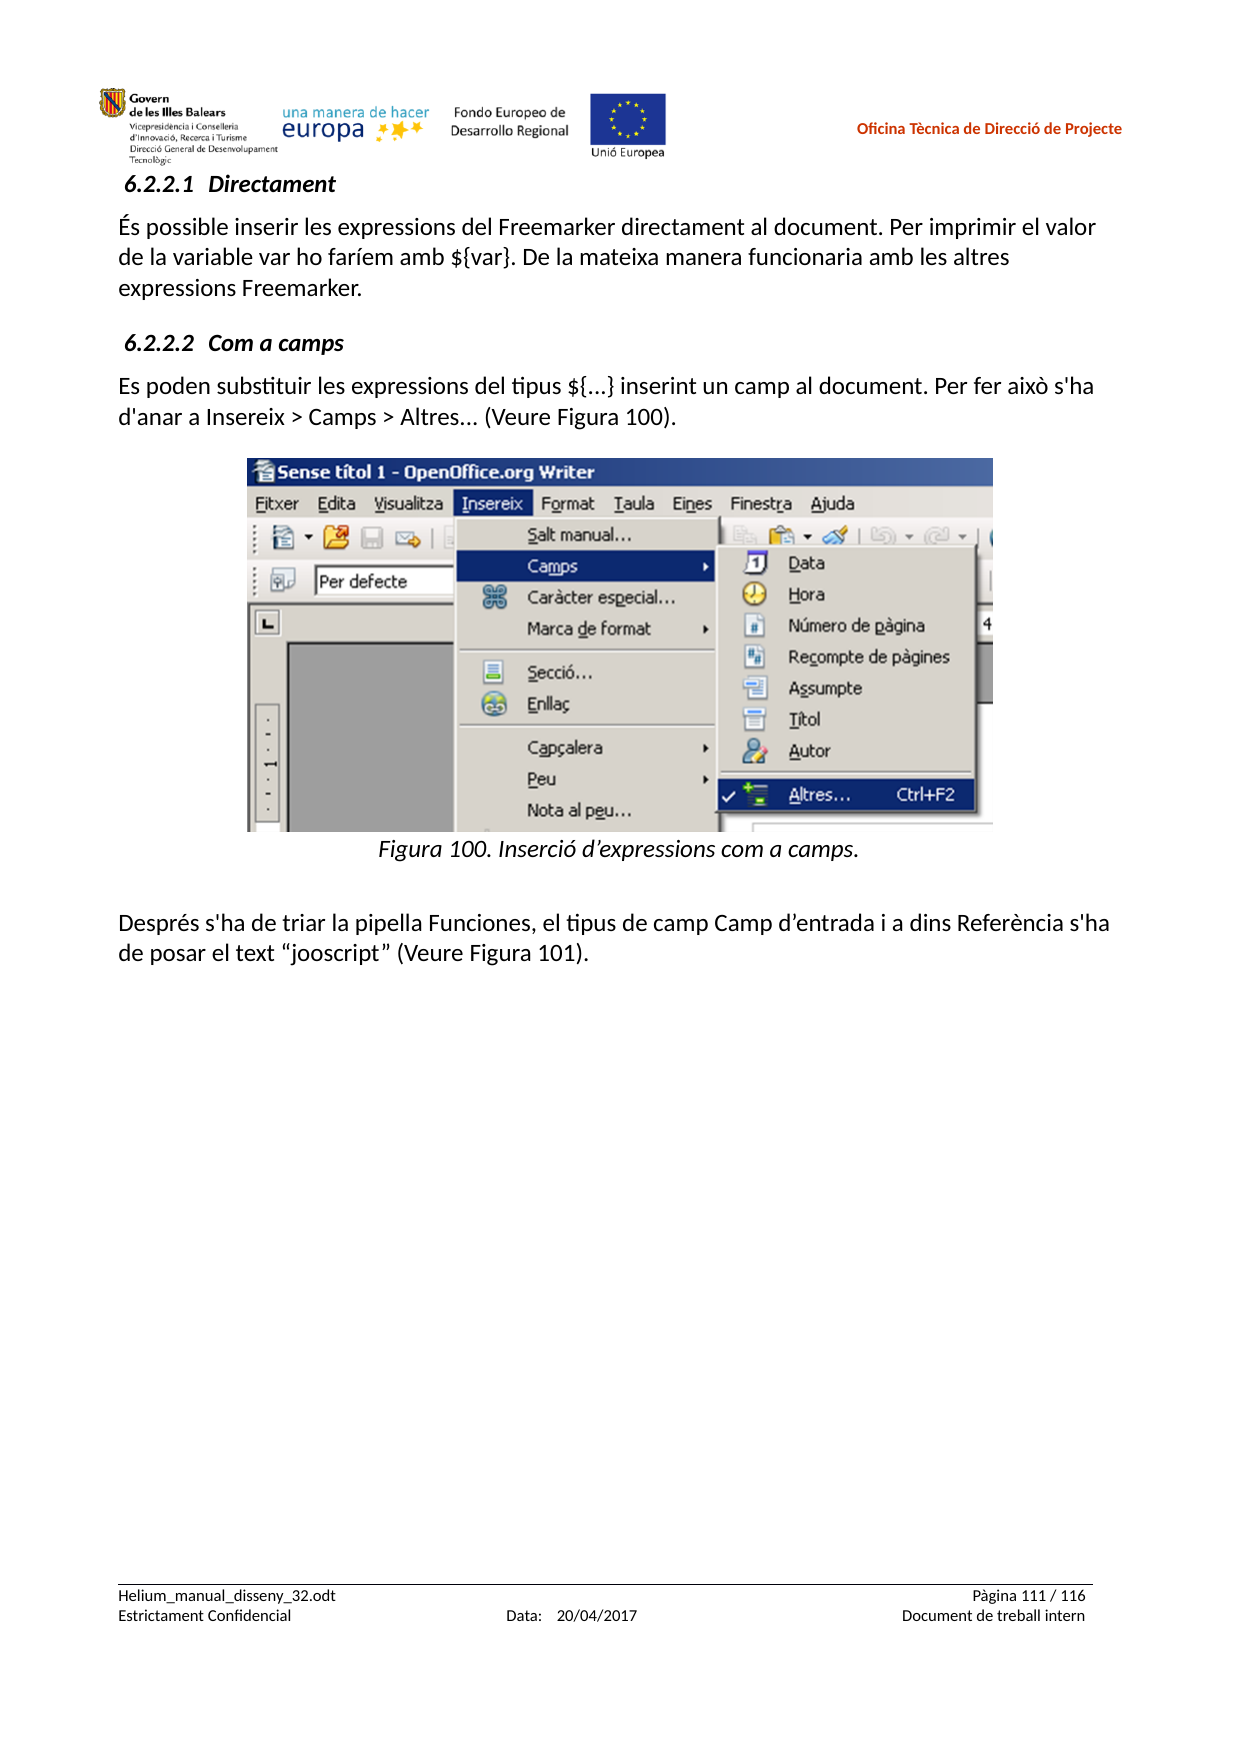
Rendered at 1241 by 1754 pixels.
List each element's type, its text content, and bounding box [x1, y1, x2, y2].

picture [245, 456, 995, 834]
subtitle Com a camps [118, 327, 1122, 358]
text És possible inserir les expressions del Freemarker directament al document. Per imprimir el valor de la variable var ho faríem amb ${var}. De la mateixa manera funcionaria amb les altres expressions Freemarker. [118, 211, 1122, 302]
picture [99, 87, 668, 166]
text Després s'ha de triar la pipella Funciones, el tipus de camp Camp d’entrada i a dins Referència s'ha de posar el text “jooscript” (Veure Figura 101). [118, 907, 1122, 968]
subtitle Directament [118, 168, 1122, 198]
text Es poden substituir les expressions del tipus ${...} inserint un camp al document. Per fer això s'ha d'anar a Insereix > Camps > Altres... (Veure Figura 100). [118, 370, 1122, 431]
text Figura 100. Inserció d’expressions com a camps. [246, 834, 995, 864]
